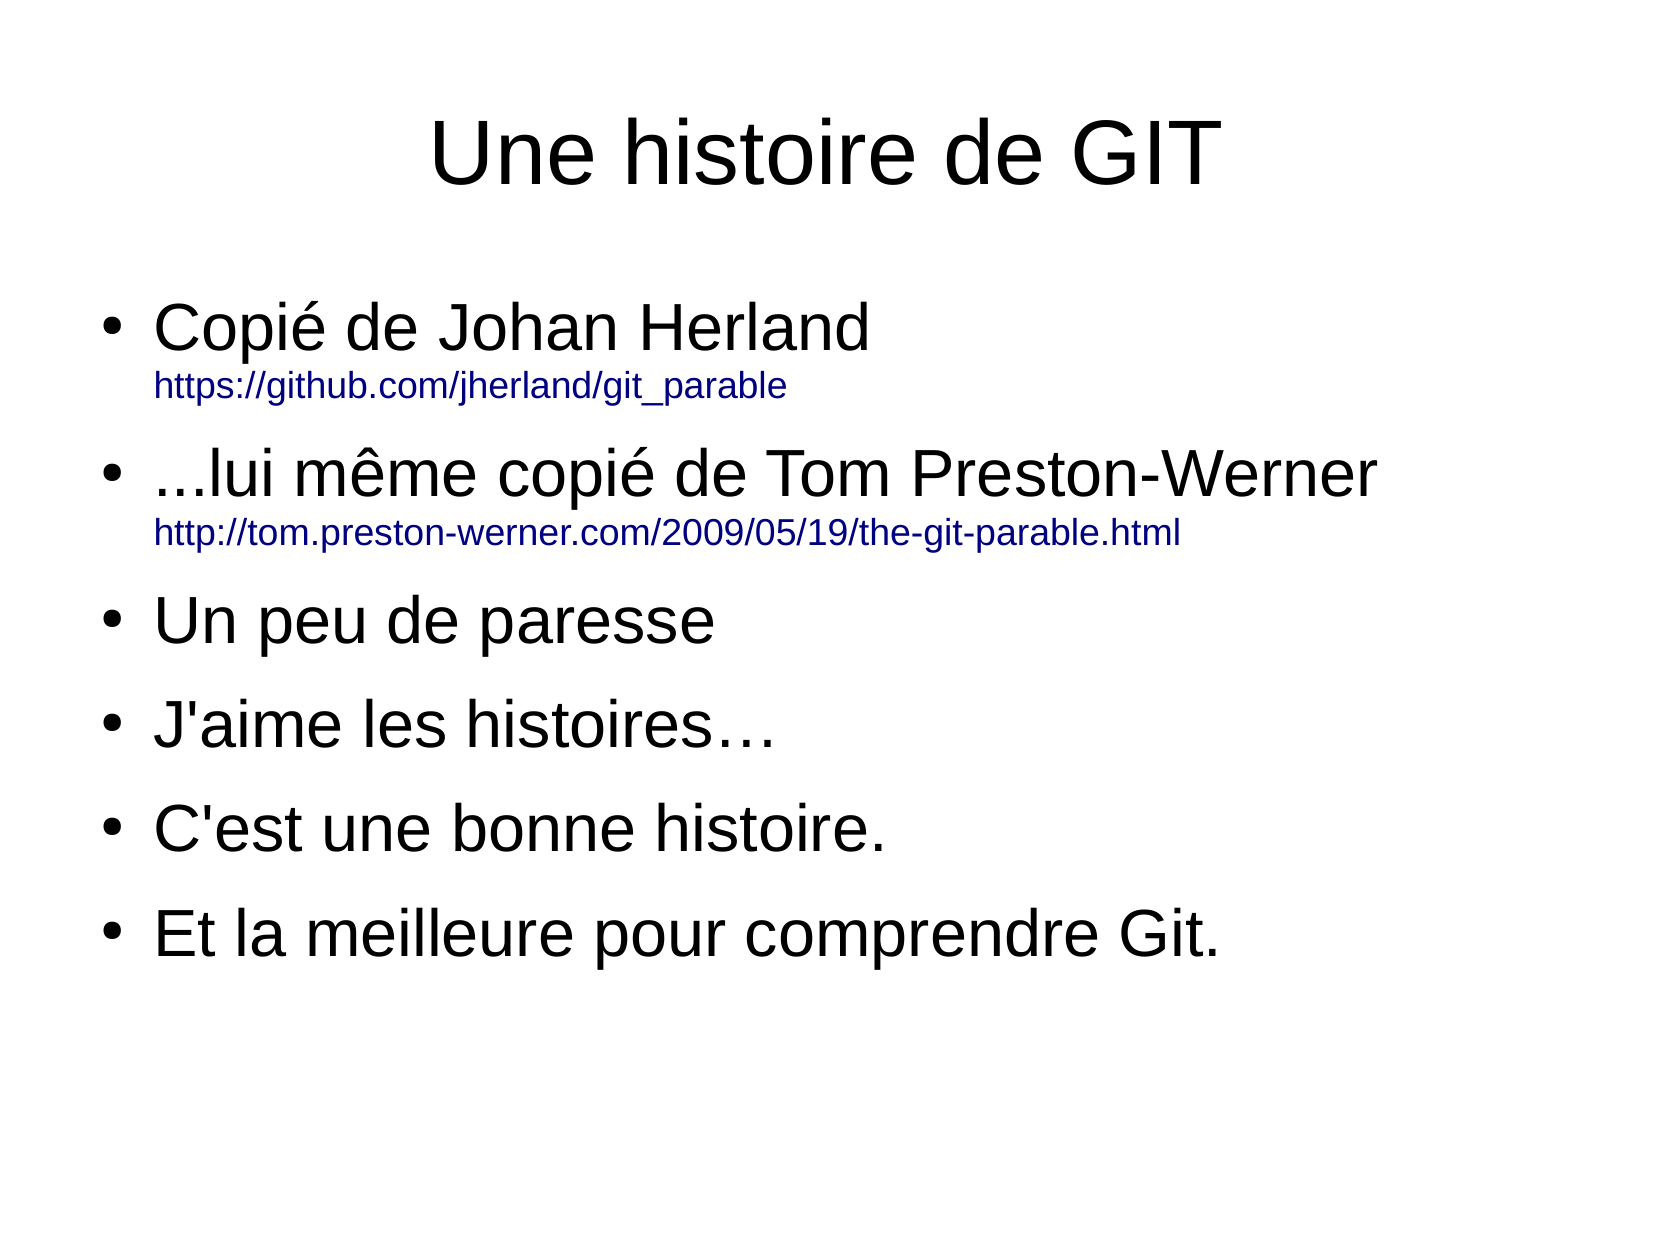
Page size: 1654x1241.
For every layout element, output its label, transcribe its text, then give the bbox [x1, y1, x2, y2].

list Copié de Johan Herland https://github.com/jherland/git_parable ...lui même copié de Tom Preston-Werner http://tom.preston-werner.com/2009/05/19/the-git-parable.html Un peu de paresse J'aime les histoires… C'est une bonne histoire. Et la meilleure pour comprendre Git. [82, 290, 1571, 1010]
title Une histoire de GIT [82, 49, 1571, 257]
